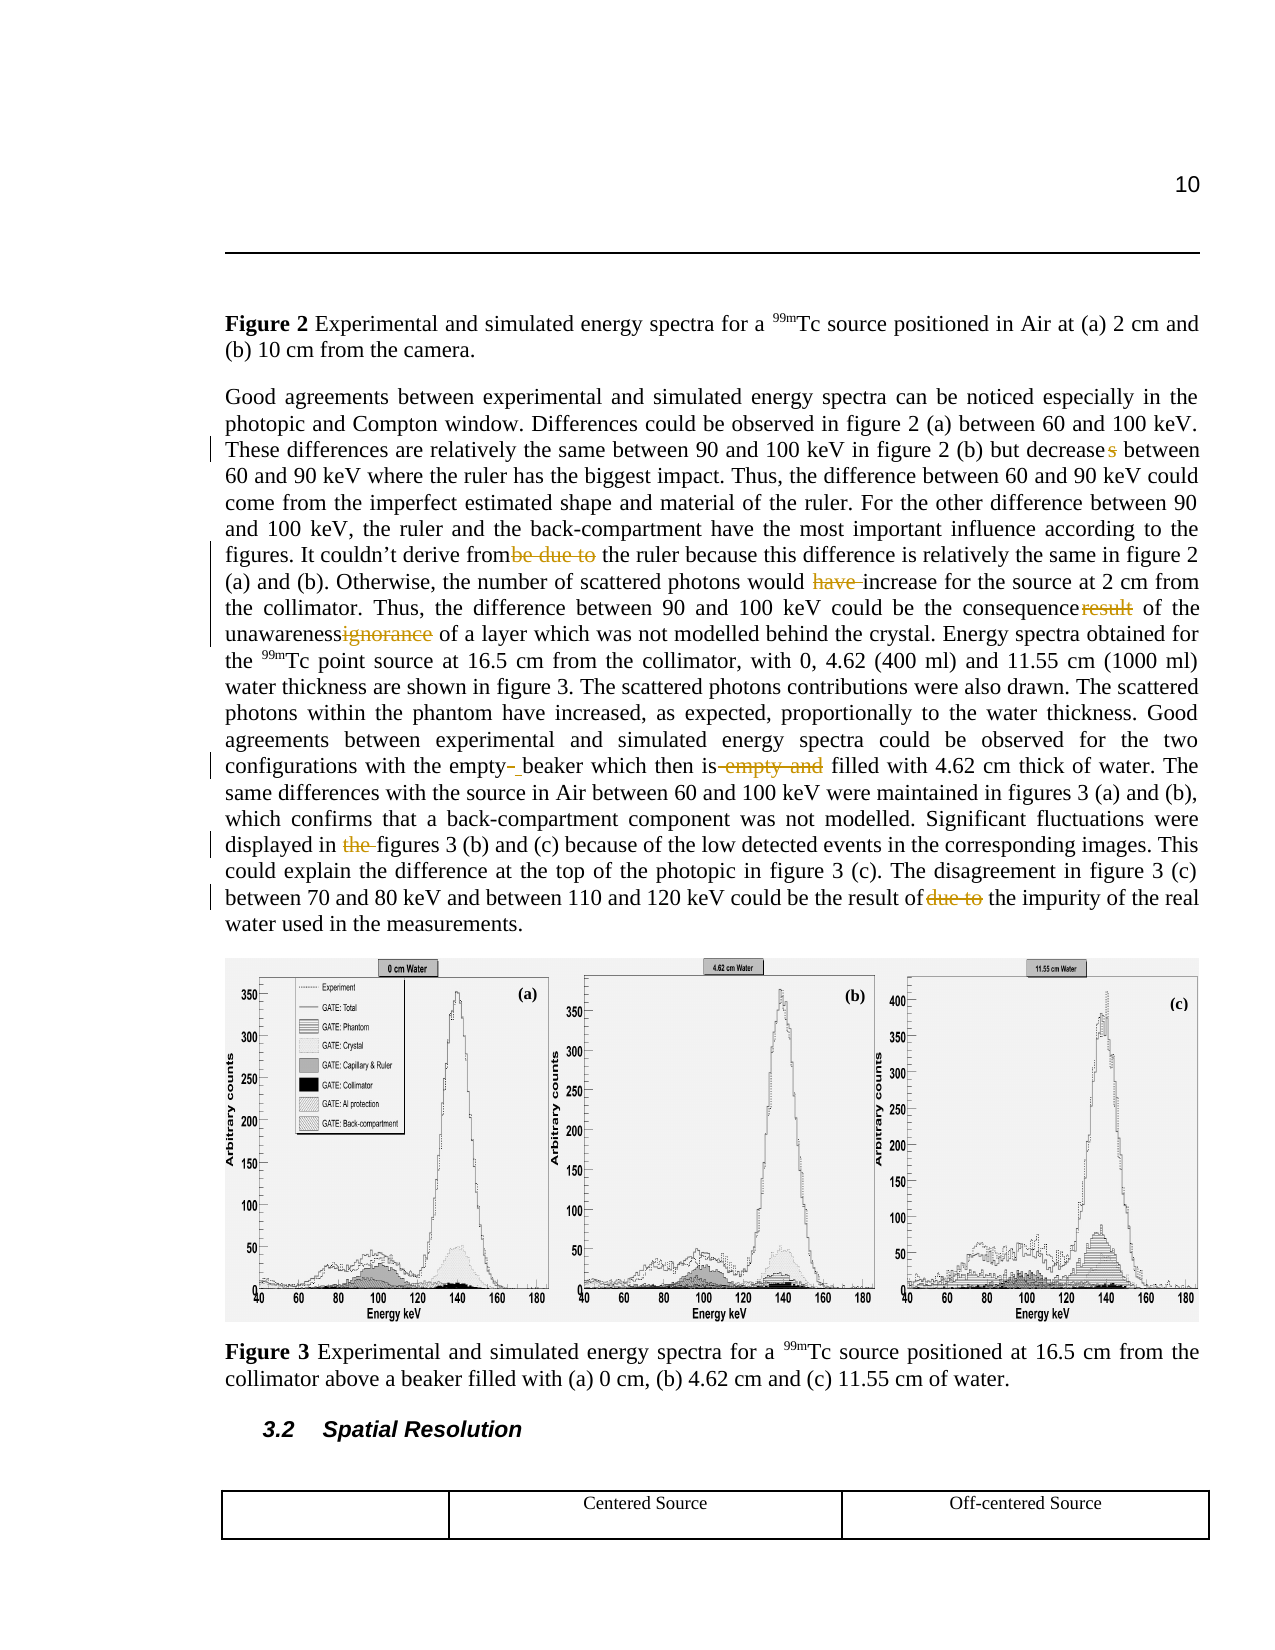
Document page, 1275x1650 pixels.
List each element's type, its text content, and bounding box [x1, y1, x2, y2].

text Good agreements between experimental and simulated energy spectra can be noticed especially in the photopic and Compton window. Differences could be observed in figure 2 (a) between 60 and 100 keV. These differences are relatively the same between 90 and 100 keV in figure 2 (b) but decrease between 60 and 90 keV where the ruler has the biggest impact. Thus, the difference between 60 and 90 keV could come from the imperfect estimated shape and material of the ruler. For the other difference between 90 and 100 keV, the ruler and the back-compartment have the most important influence according to the figures. It couldn’t derive from the ruler because this difference is relatively the same in figure 2 (a) and (b). Otherwise, the number of scattered photons would increase for the source at 2 cm from the collimator. Thus, the difference between 90 and 100 keV could be the consequence of the unawareness of a layer which was not modelled behind the crystal. Energy spectra obtained for the 99mTc point source at 16.5 cm from the collimator, with 0, 4.62 (400 ml) and 11.55 cm (1000 ml) water thickness are shown in figure 3. The scattered photons contributions were also drawn. The scattered photons within the phantom have increased, as expected, proportionally to the water thickness. Good agreements between experimental and simulated energy spectra could be observed for the two configurations with the empty beaker which then is filled with 4.62 cm thick of water. The same differences with the source in Air between 60 and 100 keV were maintained in figures 3 (a) and (b), which confirms that a back-compartment component was not modelled. Significant fluctuations were displayed in figures 3 (b) and (c) because of the low detected events in the corresponding images. This could explain the difference at the top of the photopic in figure 3 (c). The disagreement in figure 3 (c) between 70 and 80 keV and between 110 and 120 keV could be the result of the impurity of the real water used in the measurements. [225, 383, 1200, 937]
table_header [223, 1492, 448, 1538]
text (c) [1170, 993, 1190, 1011]
subtitle Spatial Resolution [262, 1416, 1200, 1442]
table_header Off-centered Source [843, 1492, 1208, 1538]
table_header Centered Source [450, 1492, 841, 1538]
text Figure 3 Experimental and simulated energy spectra for a 99mTc source positioned at 16.5 cm from the collimator above a beaker filled with (a) 0 cm, (b) 4.62 cm and (c) 11.55 cm of water. [225, 1338, 1200, 1391]
text Figure 2 Experimental and simulated energy spectra for a 99mTc source positioned in Air at (a) 2 cm and (b) 10 cm from the camera. [225, 310, 1200, 362]
